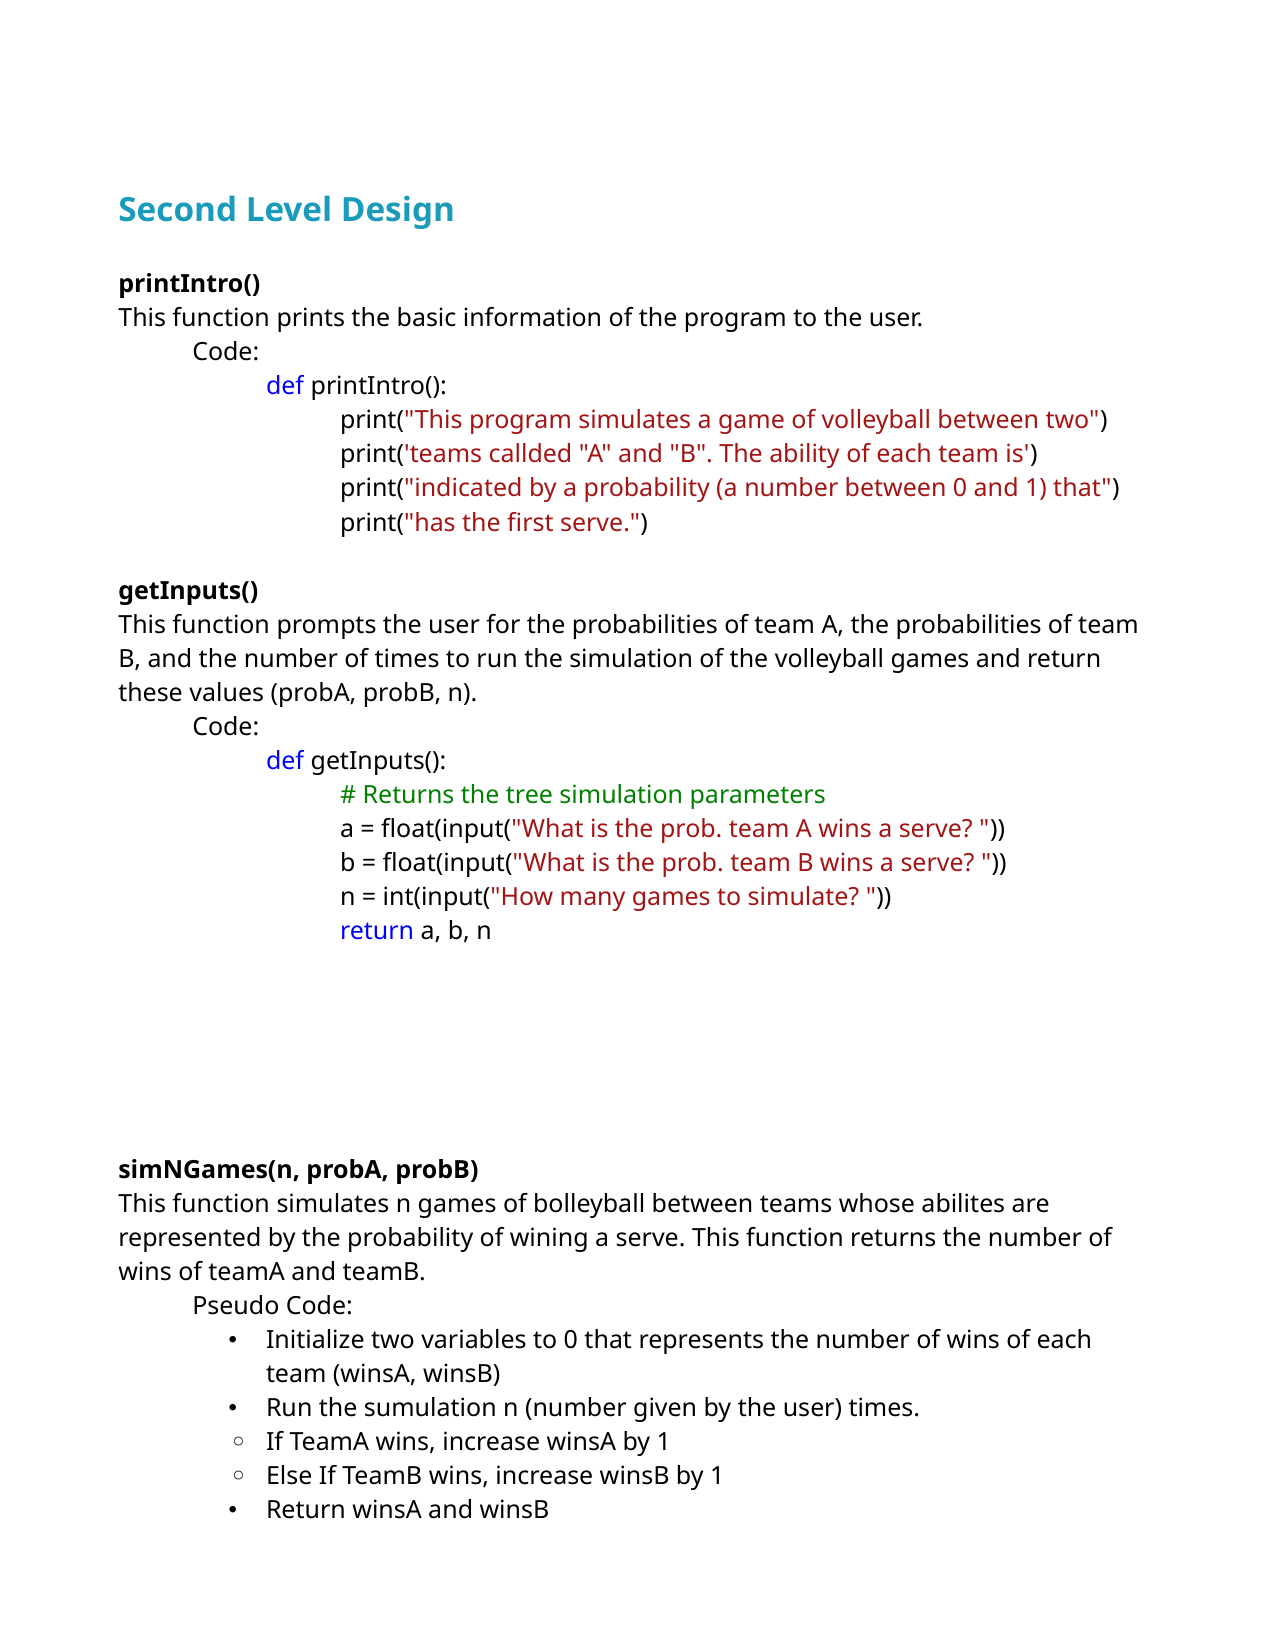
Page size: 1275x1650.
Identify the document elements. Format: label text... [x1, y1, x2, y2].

list If TeamA wins, increase winsA by 1 [228, 1424, 1157, 1458]
text This function prompts the user for the probabilities of team A, the probabilities of team B, and the number of times to run the simulation of the volleyball games and return these values (probA, probB, n). [118, 606, 1157, 708]
text print("indicated by a probability (a number between 0 and 1) that") [340, 470, 1157, 504]
list Run the sumulation n (number given by the user) times. [228, 1390, 1157, 1424]
text This function prints the basic information of the program to the user. [118, 300, 1157, 334]
list Initialize two variables to 0 that represents the number of wins of each team (winsA, winsB) [228, 1322, 1157, 1390]
text print("has the first serve.") [340, 504, 1157, 538]
text print("This program simulates a game of volleyball between two") [340, 402, 1157, 436]
text b = float(input("What is the prob. team B wins a serve? ")) [340, 845, 1157, 879]
text def getInputs(): [266, 743, 1157, 777]
text Code: [118, 708, 1157, 743]
text Pseudo Code: [192, 1288, 1157, 1322]
text simNGames(n, probA, probB) [118, 1151, 1157, 1185]
text print('teams callded "A" and "B". The ability of each team is') [340, 436, 1157, 470]
text This function simulates n games of bolleyball between teams whose abilites are represented by the probability of wining a serve. This function returns the number of wins of teamA and teamB. [118, 1185, 1157, 1288]
text Code: [118, 334, 1157, 368]
text return a, b, n [340, 913, 1157, 947]
list Return winsA and winsB [228, 1492, 1157, 1526]
list Else If TeamB wins, increase winsB by 1 [228, 1458, 1157, 1492]
text printIntro() [118, 266, 1157, 300]
text n = int(input("How many games to simulate? ")) [340, 879, 1157, 913]
text getInputs() [118, 572, 1157, 606]
text Second Level Design [118, 186, 1157, 232]
text def printIntro(): [266, 368, 1157, 402]
text # Returns the tree simulation parameters [340, 777, 1157, 811]
text a = float(input("What is the prob. team A wins a serve? ")) [340, 811, 1157, 845]
